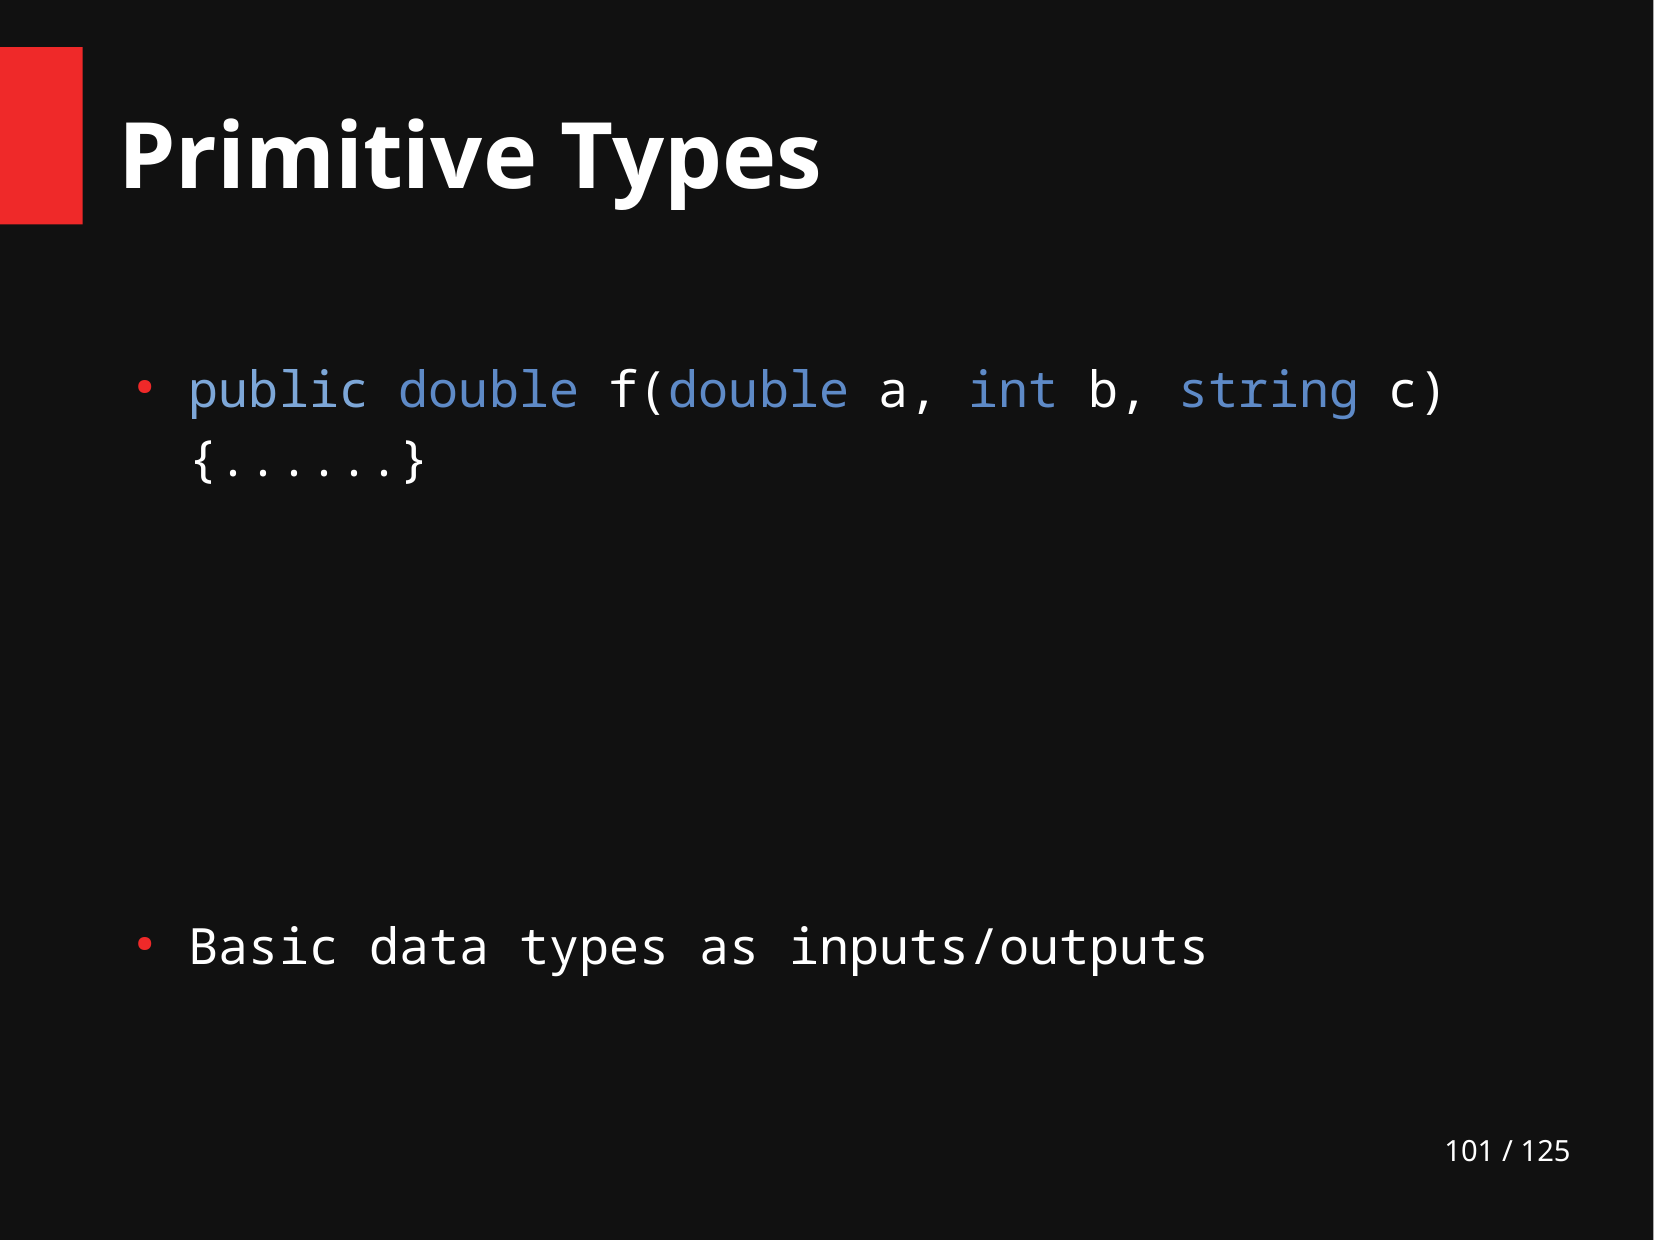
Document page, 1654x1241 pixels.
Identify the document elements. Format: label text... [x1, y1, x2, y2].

title Primitive Types [118, 49, 1571, 257]
list public double f(double a, int b, string c){......} Basic data types as inputs/outputs [118, 354, 1536, 1074]
